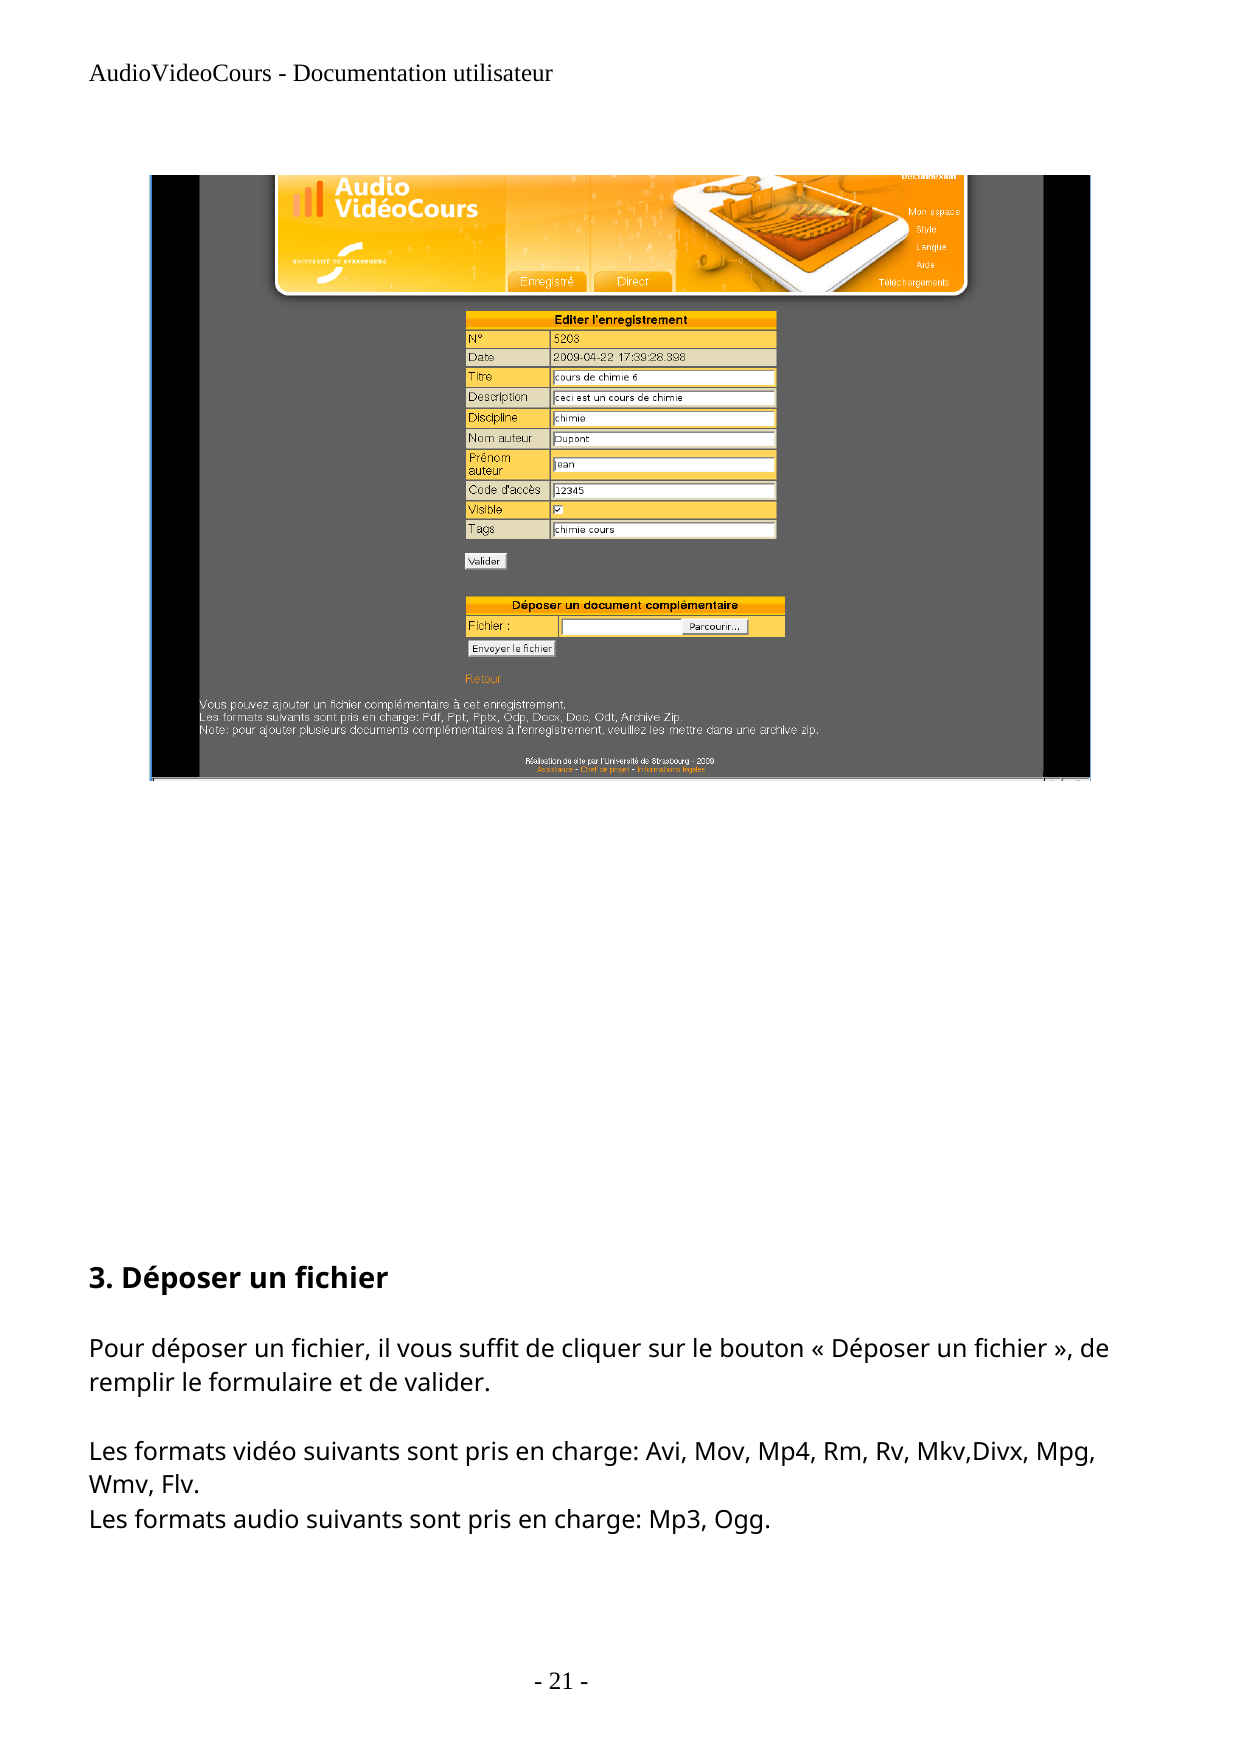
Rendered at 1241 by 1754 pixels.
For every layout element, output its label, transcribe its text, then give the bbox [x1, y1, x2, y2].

picture [149, 175, 1091, 781]
text Les formats vidéo suivants sont pris en charge: Avi, Mov, Mp4, Rm, Rv, Mkv,Divx, Mpg, Wmv, Flv. [88, 1433, 1152, 1501]
text Pour déposer un fichier, il vous suffit de cliquer sur le bouton « Déposer un fichier », de remplir le formulaire et de valider. [88, 1331, 1152, 1399]
text 3. Déposer un fichier [88, 1257, 1152, 1297]
text Les formats audio suivants sont pris en charge: Mp3, Ogg. [88, 1501, 1152, 1535]
